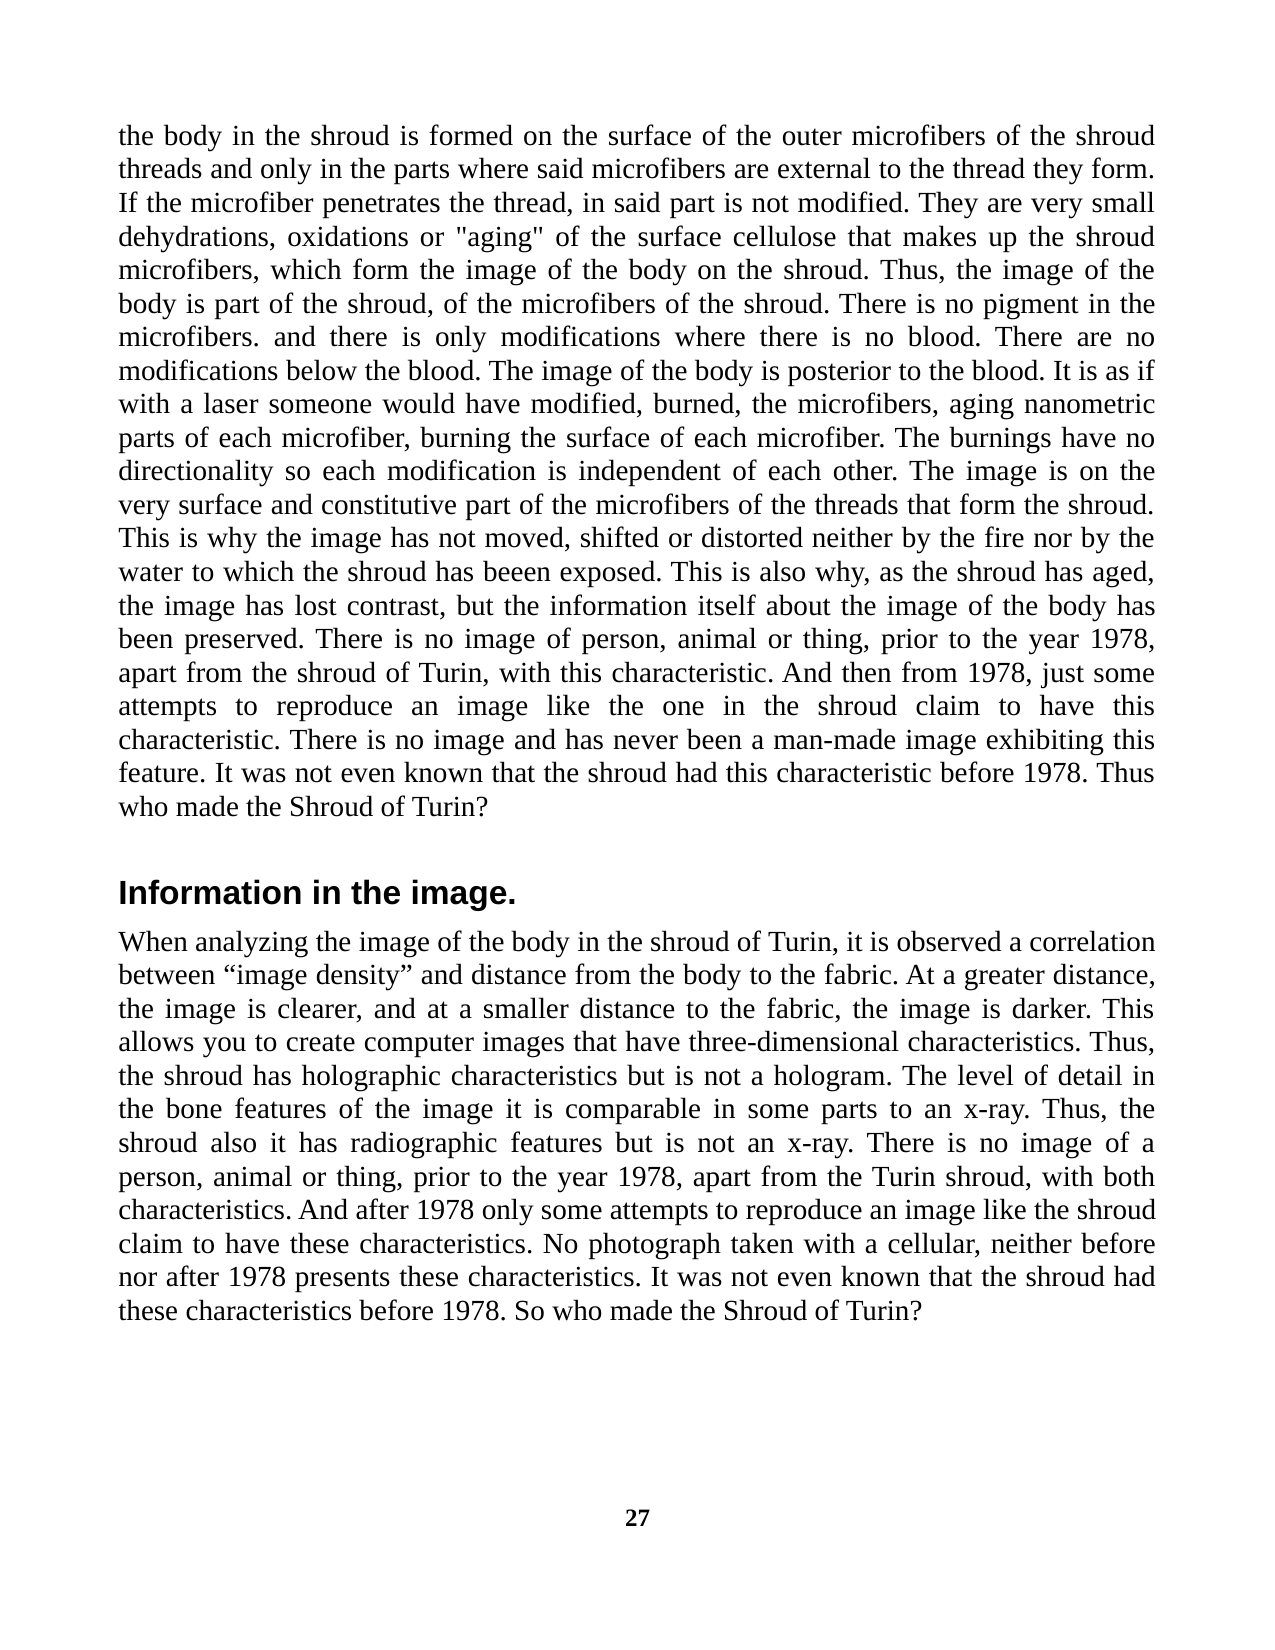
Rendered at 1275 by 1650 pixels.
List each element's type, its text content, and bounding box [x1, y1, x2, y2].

text When analyzing the image of the body in the shroud of Turin, it is observed a correlation between “image density” and distance from the body to the fabric. At a greater distance, the image is clearer, and at a smaller distance to the fabric, the image is darker. This allows you to create computer images that have three-dimensional characteristics. Thus, the shroud has holographic characteristics but is not a hologram. The level of detail in the bone features of the image it is comparable in some parts to an x-ray. Thus, the shroud also it has radiographic features but is not an x-ray. There is no image of a person, animal or thing, prior to the year 1978, apart from the Turin shroud, with both characteristics. And after 1978 only some attempts to reproduce an image like the shroud claim to have these characteristics. No photograph taken with a cellular, neither before nor after 1978 presents these characteristics. It was not even known that the shroud had these characteristics before 1978. So who made the Shroud of Turin? [118, 924, 1157, 1326]
text the body in the shroud is formed on the surface of the outer microfibers of the shroud threads and only in the parts where said microfibers are external to the thread they form. If the microfiber penetrates the thread, in said part is not modified. They are very small dehydrations, oxidations or "aging" of the surface cellulose that makes up the shroud microfibers, which form the image of the body on the shroud. Thus, the image of the body is part of the shroud, of the microfibers of the shroud. There is no pigment in the microfibers. and there is only modifications where there is no blood. There are no modifications below the blood. The image of the body is posterior to the blood. It is as if with a laser someone would have modified, burned, the microfibers, aging nanometric parts of each microfiber, burning the surface of each microfiber. The burnings have no directionality so each modification is independent of each other. The image is on the very surface and constitutive part of the microfibers of the threads that form the shroud. This is why the image has not moved, shifted or distorted neither by the fire nor by the water to which the shroud has beeen exposed. This is also why, as the shroud has aged, the image has lost contrast, but the information itself about the image of the body has been preserved. There is no image of person, animal or thing, prior to the year 1978, apart from the shroud of Turin, with this characteristic. And then from 1978, just some attempts to reproduce an image like the one in the shroud claim to have this characteristic. There is no image and has never been a man-made image exhibiting this feature. It was not even known that the shroud had this characteristic before 1978. Thus who made the Shroud of Turin? [118, 118, 1157, 822]
subtitle Information in the image. [118, 873, 1157, 911]
